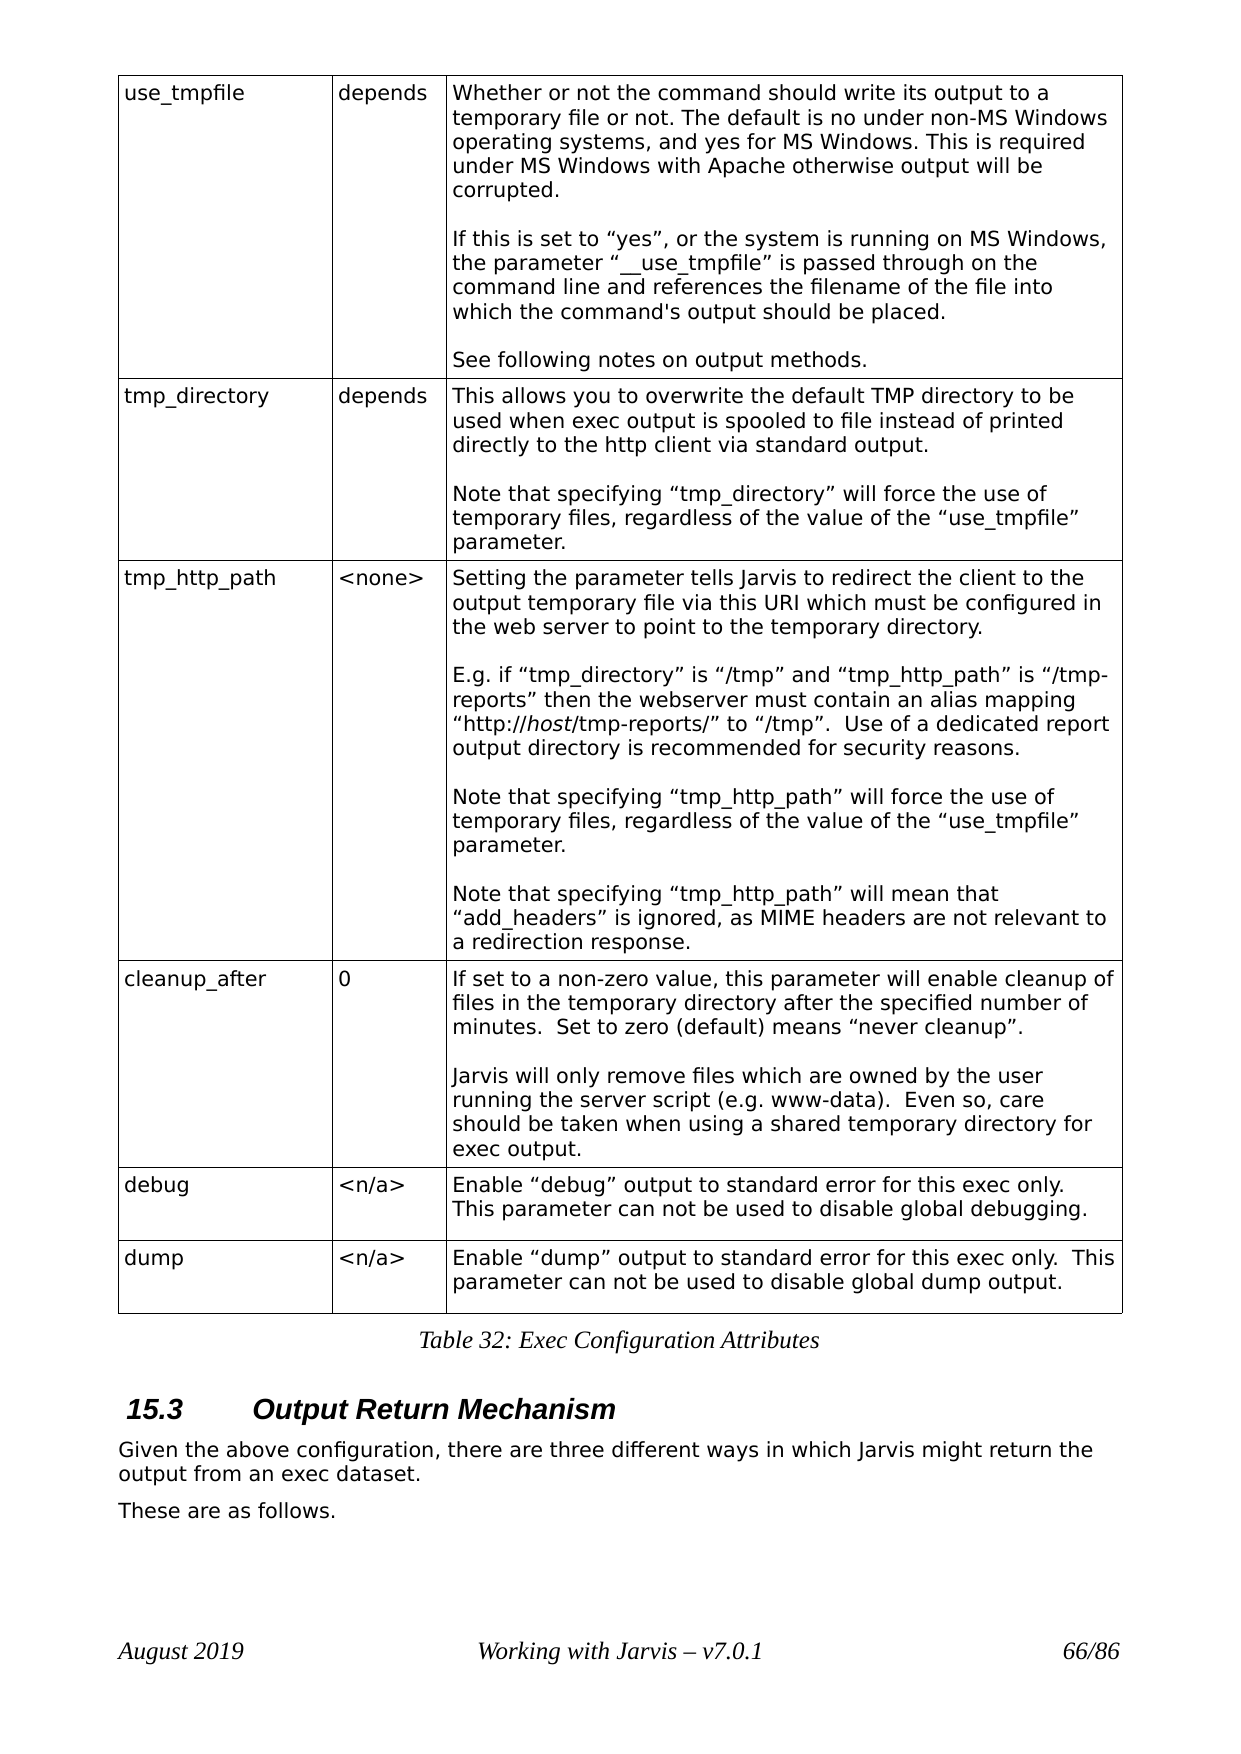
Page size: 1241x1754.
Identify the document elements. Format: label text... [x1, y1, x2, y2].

table_cell If set to a non-zero value, this parameter will enable cleanup of files in the temporary directory after the specified number of minutes. Set to zero (default) means “never cleanup”. Jarvis will only remove files which are owned by the user running the server script (e.g. www-data). Even so, care should be taken when using a shared temporary directory for exec output. [447, 961, 1122, 1167]
table_cell dump [119, 1241, 332, 1313]
table_cell 0 [333, 961, 446, 1167]
table_cell cleanup_after [119, 961, 332, 1167]
table_cell tmp_directory [119, 379, 332, 560]
subtitle Output Return Mechanism [118, 1392, 1122, 1425]
table_cell <none> [333, 561, 446, 960]
table_cell debug [119, 1168, 332, 1239]
table_cell Enable “dump” output to standard error for this exec only. This parameter can not be used to disable global dump output. [447, 1241, 1122, 1313]
table_cell Whether or not the command should write its output to a temporary file or not. The default is no under non-MS Windows operating systems, and yes for MS Windows. This is required under MS Windows with Apache otherwise output will be corrupted. If this is set to “yes”, or the system is running on MS Windows, the parameter “__use_tmpfile” is passed through on the command line and references the filename of the file into which the command's output should be placed. See following notes on output methods. [447, 76, 1122, 378]
table_cell Enable “debug” output to standard error for this exec only. This parameter can not be used to disable global debugging. [447, 1168, 1122, 1239]
text Given the above configuration, there are three different ways in which Jarvis might return the output from an exec dataset. [118, 1438, 1122, 1486]
table_cell use_tmpfile [119, 76, 332, 378]
table_cell This allows you to overwrite the default TMP directory to be used when exec output is spooled to file instead of printed directly to the http client via standard output. Note that specifying “tmp_directory” will force the use of temporary files, regardless of the value of the “use_tmpfile” parameter. [447, 379, 1122, 560]
text These are as follows. [118, 1499, 1122, 1523]
table_cell <n/a> [333, 1241, 446, 1313]
table_cell <n/a> [333, 1168, 446, 1239]
table_cell depends [333, 76, 446, 378]
table_cell tmp_http_path [119, 561, 332, 960]
text Table 32: Exec Configuration Attributes [118, 1326, 1122, 1354]
table_cell depends [333, 379, 446, 560]
table_cell Setting the parameter tells Jarvis to redirect the client to the output temporary file via this URI which must be configured in the web server to point to the temporary directory. E.g. if “tmp_directory” is “/tmp” and “tmp_http_path” is “/tmp-reports” then the webserver must contain an alias mapping “http://host/tmp-reports/” to “/tmp”. Use of a dedicated report output directory is recommended for security reasons. Note that specifying “tmp_http_path” will force the use of temporary files, regardless of the value of the “use_tmpfile” parameter. Note that specifying “tmp_http_path” will mean that “add_headers” is ignored, as MIME headers are not relevant to a redirection response. [447, 561, 1122, 960]
